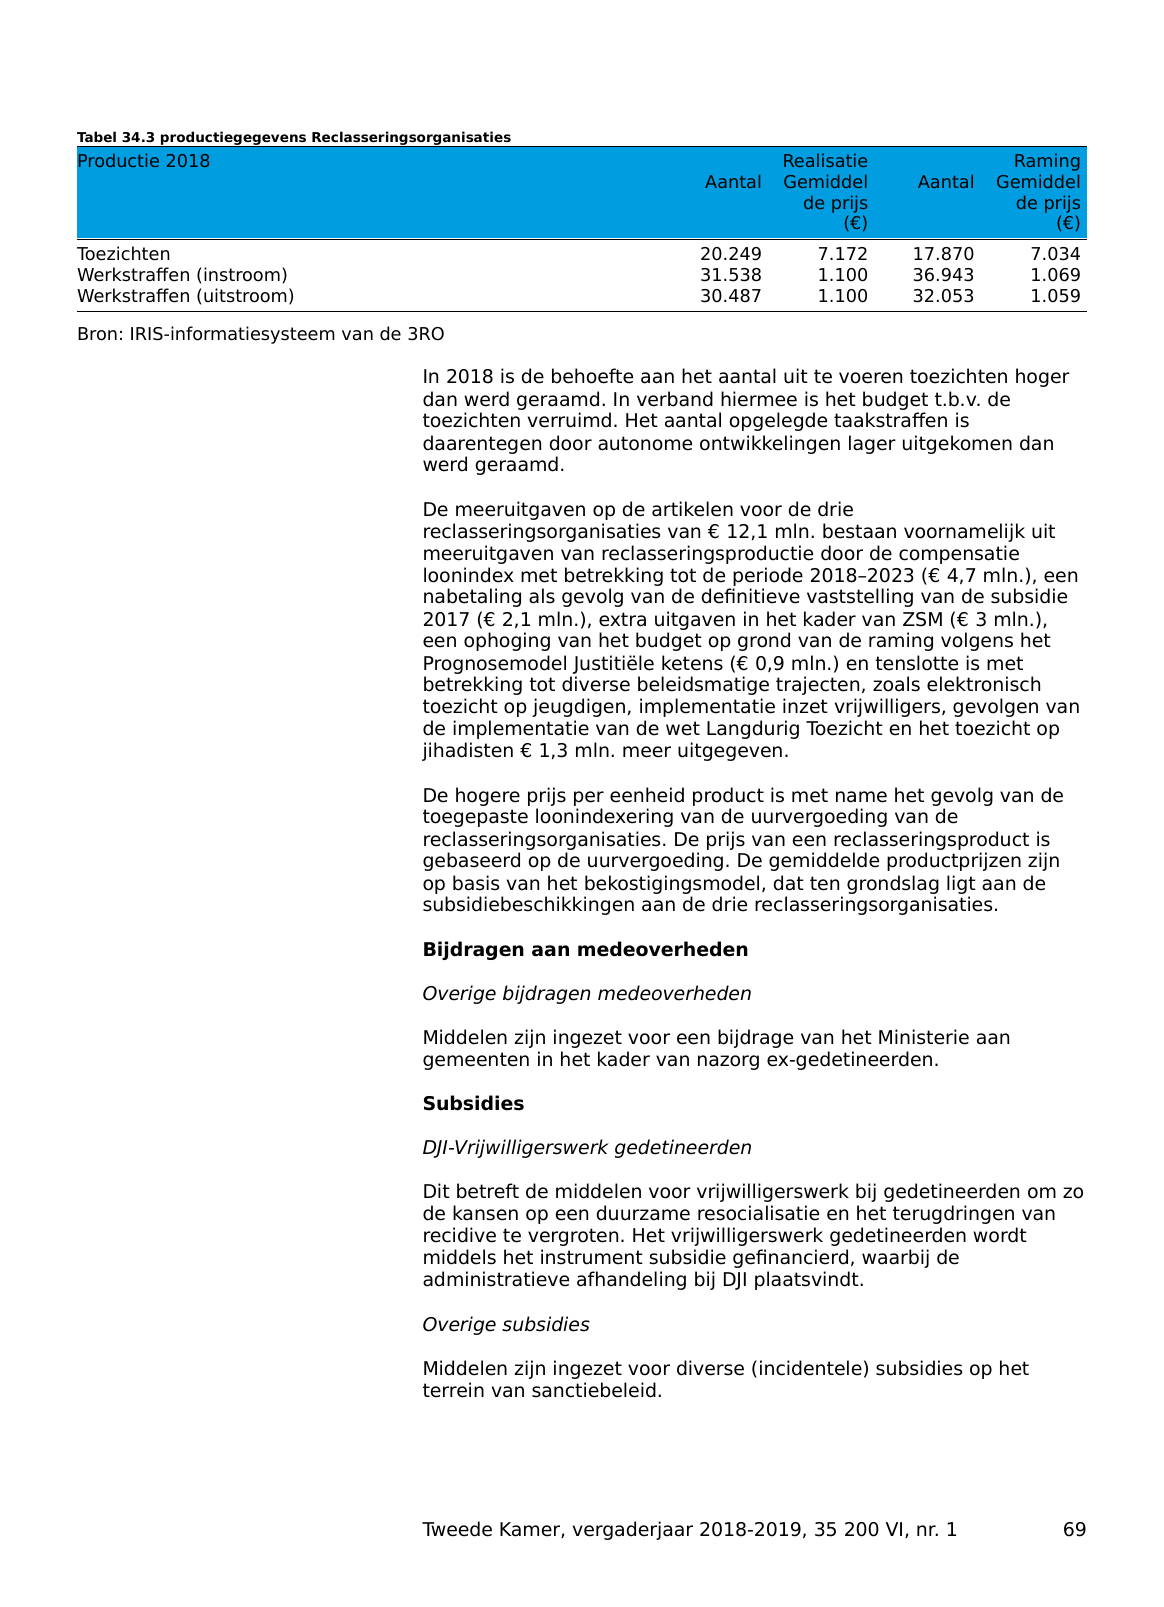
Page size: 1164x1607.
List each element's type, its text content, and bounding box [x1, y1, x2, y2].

table_cell Raming [874, 147, 1087, 172]
table_cell 1.069 [980, 265, 1087, 286]
table_cell Realisatie [661, 147, 874, 172]
table_cell Aantal [874, 172, 980, 238]
table_cell Gemiddelde prijs (€) [768, 172, 874, 238]
subtitle Overige subsidies [422, 1313, 1087, 1335]
table_cell Werkstraffen (instroom) [77, 265, 661, 286]
text Dit betreft de middelen voor vrijwilligerswerk bij gedetineerden om zo de kansen op een duurzame resocialisatie en het terugdringen van recidive te vergroten. Het vrijwilligerswerk gedetineerden wordt middels het instrument subsidie gefinancierd, waarbij de administratieve afhandeling bij DJI plaatsvindt. [422, 1181, 1087, 1291]
table_cell 20.249 [661, 240, 768, 265]
table_cell Aantal [661, 172, 768, 238]
table_cell Toezichten [77, 240, 661, 265]
table_cell [77, 172, 661, 238]
table_cell Productie 2018 [77, 147, 661, 172]
subtitle Overige bijdragen medeoverheden [422, 983, 1087, 1005]
text Middelen zijn ingezet voor een bijdrage van het Ministerie aan gemeenten in het kader van nazorg ex-gedetineerden. [422, 1027, 1087, 1071]
table_cell 7.034 [980, 240, 1087, 265]
subtitle DJI-Vrijwilligerswerk gedetineerden [422, 1137, 1087, 1159]
subtitle Subsidies [422, 1093, 1087, 1115]
table_cell 31.538 [661, 265, 768, 286]
text De meeruitgaven op de artikelen voor de drie reclasseringsorganisaties van € 12,1 mln. bestaan voornamelijk uit meeruitgaven van reclasseringsproductie door de compensatie loonindex met betrekking tot de periode 2018–2023 (€ 4,7 mln.), een nabetaling als gevolg van de definitieve vaststelling van de subsidie 2017 (€ 2,1 mln.), extra uitgaven in het kader van ZSM (€ 3 mln.), een ophoging van het budget op grond van de raming volgens het Prognosemodel Justitiële ketens (€ 0,9 mln.) en tenslotte is met betrekking tot diverse beleidsmatige trajecten, zoals elektronisch toezicht op jeugdigen, implementatie inzet vrijwilligers, gevolgen van de implementatie van de wet Langdurig Toezicht en het toezicht op jihadisten € 1,3 mln. meer uitgegeven. [422, 498, 1087, 762]
table_cell 17.870 [874, 240, 980, 265]
table_cell 1.100 [768, 286, 874, 311]
table_cell 1.100 [768, 265, 874, 286]
table_cell Gemiddelde prijs (€) [980, 172, 1087, 238]
table_cell 30.487 [661, 286, 768, 311]
table_cell Werkstraffen (uitstroom) [77, 286, 661, 311]
table_cell 32.053 [874, 286, 980, 311]
subtitle Bijdragen aan medeoverheden [422, 938, 1087, 961]
text Middelen zijn ingezet voor diverse (incidentele) subsidies op het terrein van sanctiebeleid. [422, 1358, 1087, 1402]
table_cell 1.059 [980, 286, 1087, 311]
table_cell Bron: IRIS-informatiesysteem van de 3RO [77, 312, 1087, 344]
table_cell 36.943 [874, 265, 980, 286]
table_header Tabel 34.3 productiegegevens Reclasseringsorganisaties [77, 130, 1087, 146]
text In 2018 is de behoefte aan het aantal uit te voeren toezichten hoger dan werd geraamd. In verband hiermee is het budget t.b.v. de toezichten verruimd. Het aantal opgelegde taakstraffen is daarentegen door autonome ontwikkelingen lager uitgekomen dan werd geraamd. [422, 366, 1087, 476]
text De hogere prijs per eenheid product is met name het gevolg van de toegepaste loonindexering van de uurvergoeding van de reclasseringsorganisaties. De prijs van een reclasseringsproduct is gebaseerd op de uurvergoeding. De gemiddelde productprijzen zijn op basis van het bekostigingsmodel, dat ten grondslag ligt aan de subsidiebeschikkingen aan de drie reclasseringsorganisaties. [422, 784, 1087, 916]
table_cell 7.172 [768, 240, 874, 265]
